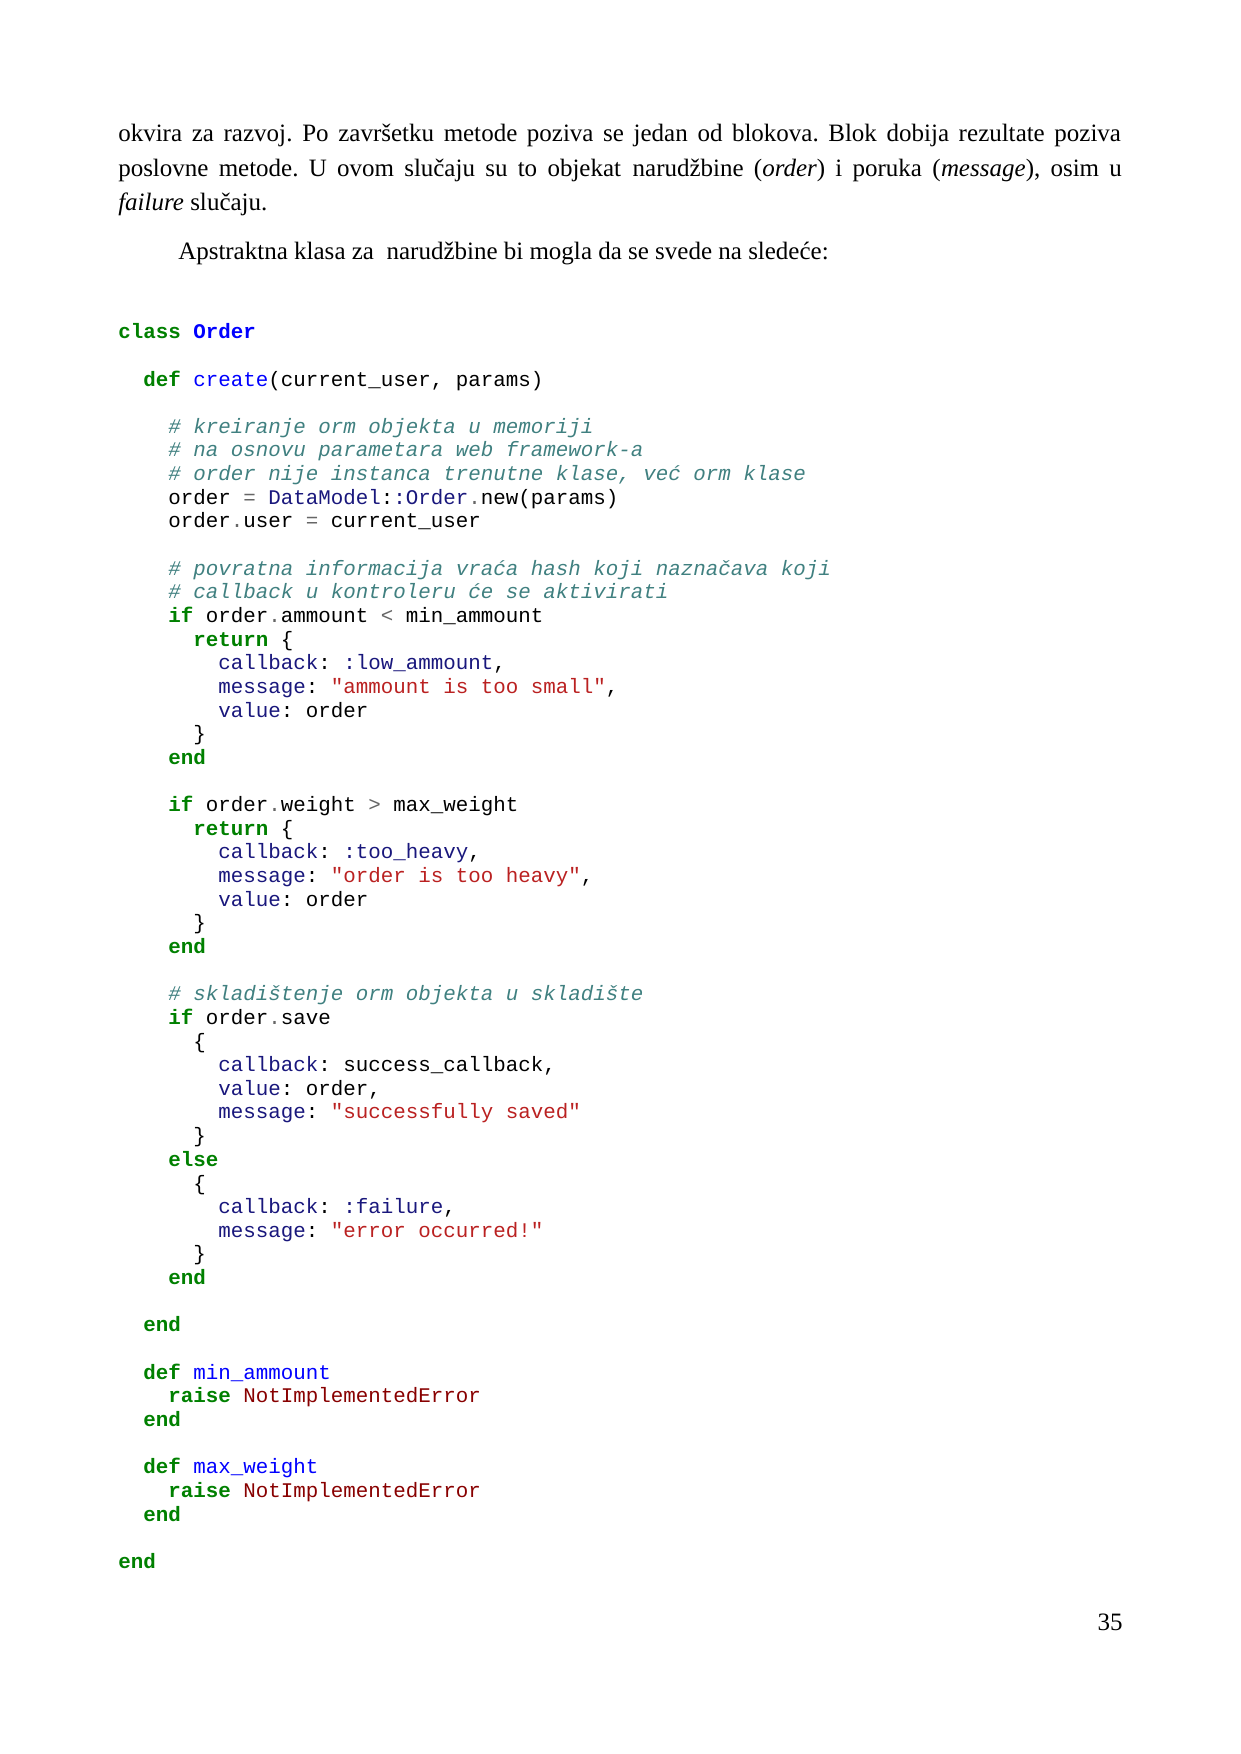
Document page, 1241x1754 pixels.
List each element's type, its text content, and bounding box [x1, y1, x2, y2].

text # order nije instanca trenutne klase, već orm klase [118, 463, 1122, 487]
text return { [118, 629, 1122, 652]
text end [118, 1503, 1122, 1527]
text def create(current_user, params) [118, 368, 1122, 392]
text message: "error occurred!" [118, 1220, 1122, 1243]
text { [118, 1031, 1122, 1054]
text if order.weight > max_weight [118, 794, 1122, 818]
text def min_ammount [118, 1362, 1122, 1385]
text end [118, 1409, 1122, 1433]
text Apstraktna klasa za narudžbine bi mogla da se svede na sledeće: [118, 236, 1122, 265]
text message: "order is too heavy", [118, 865, 1122, 889]
text end [118, 1314, 1122, 1338]
text value: order [118, 889, 1122, 912]
text end [118, 936, 1122, 960]
text } [118, 912, 1122, 936]
text okvira za razvoj. Po završetku metode poziva se jedan od blokova. Blok dobija rezultate poziva poslovne metode. U ovom slučaju su to objekat narudžbine (order) i poruka (message), osim u failure slučaju. [118, 118, 1122, 216]
text # skladištenje orm objekta u skladište [118, 983, 1122, 1007]
text callback: :low_ammount, [118, 652, 1122, 676]
text callback: success_callback, [118, 1054, 1122, 1078]
text message: "ammount is too small", [118, 676, 1122, 699]
text if order.save [118, 1007, 1122, 1031]
text else [118, 1149, 1122, 1172]
text end [118, 1267, 1122, 1291]
text return { [118, 818, 1122, 841]
text { [118, 1172, 1122, 1196]
text end [118, 1551, 1122, 1574]
text # callback u kontroleru će se aktivirati [118, 581, 1122, 605]
text callback: :too_heavy, [118, 841, 1122, 865]
text message: "successfully saved" [118, 1102, 1122, 1125]
text # na osnovu parametara web framework-a [118, 439, 1122, 463]
text } [118, 1243, 1122, 1267]
text # povratna informacija vraća hash koji naznačava koji [118, 558, 1122, 581]
text raise NotImplementedError [118, 1385, 1122, 1409]
text order = DataModel::Order.new(params) [118, 487, 1122, 510]
text value: order [118, 699, 1122, 723]
text } [118, 1125, 1122, 1149]
text raise NotImplementedError [118, 1480, 1122, 1503]
text callback: :failure, [118, 1196, 1122, 1220]
text class Order [118, 321, 1122, 345]
text order.user = current_user [118, 510, 1122, 534]
text # kreiranje orm objekta u memoriji [118, 416, 1122, 439]
text end [118, 747, 1122, 771]
text } [118, 723, 1122, 747]
text def max_weight [118, 1456, 1122, 1480]
text if order.ammount < min_ammount [118, 605, 1122, 629]
text value: order, [118, 1078, 1122, 1102]
